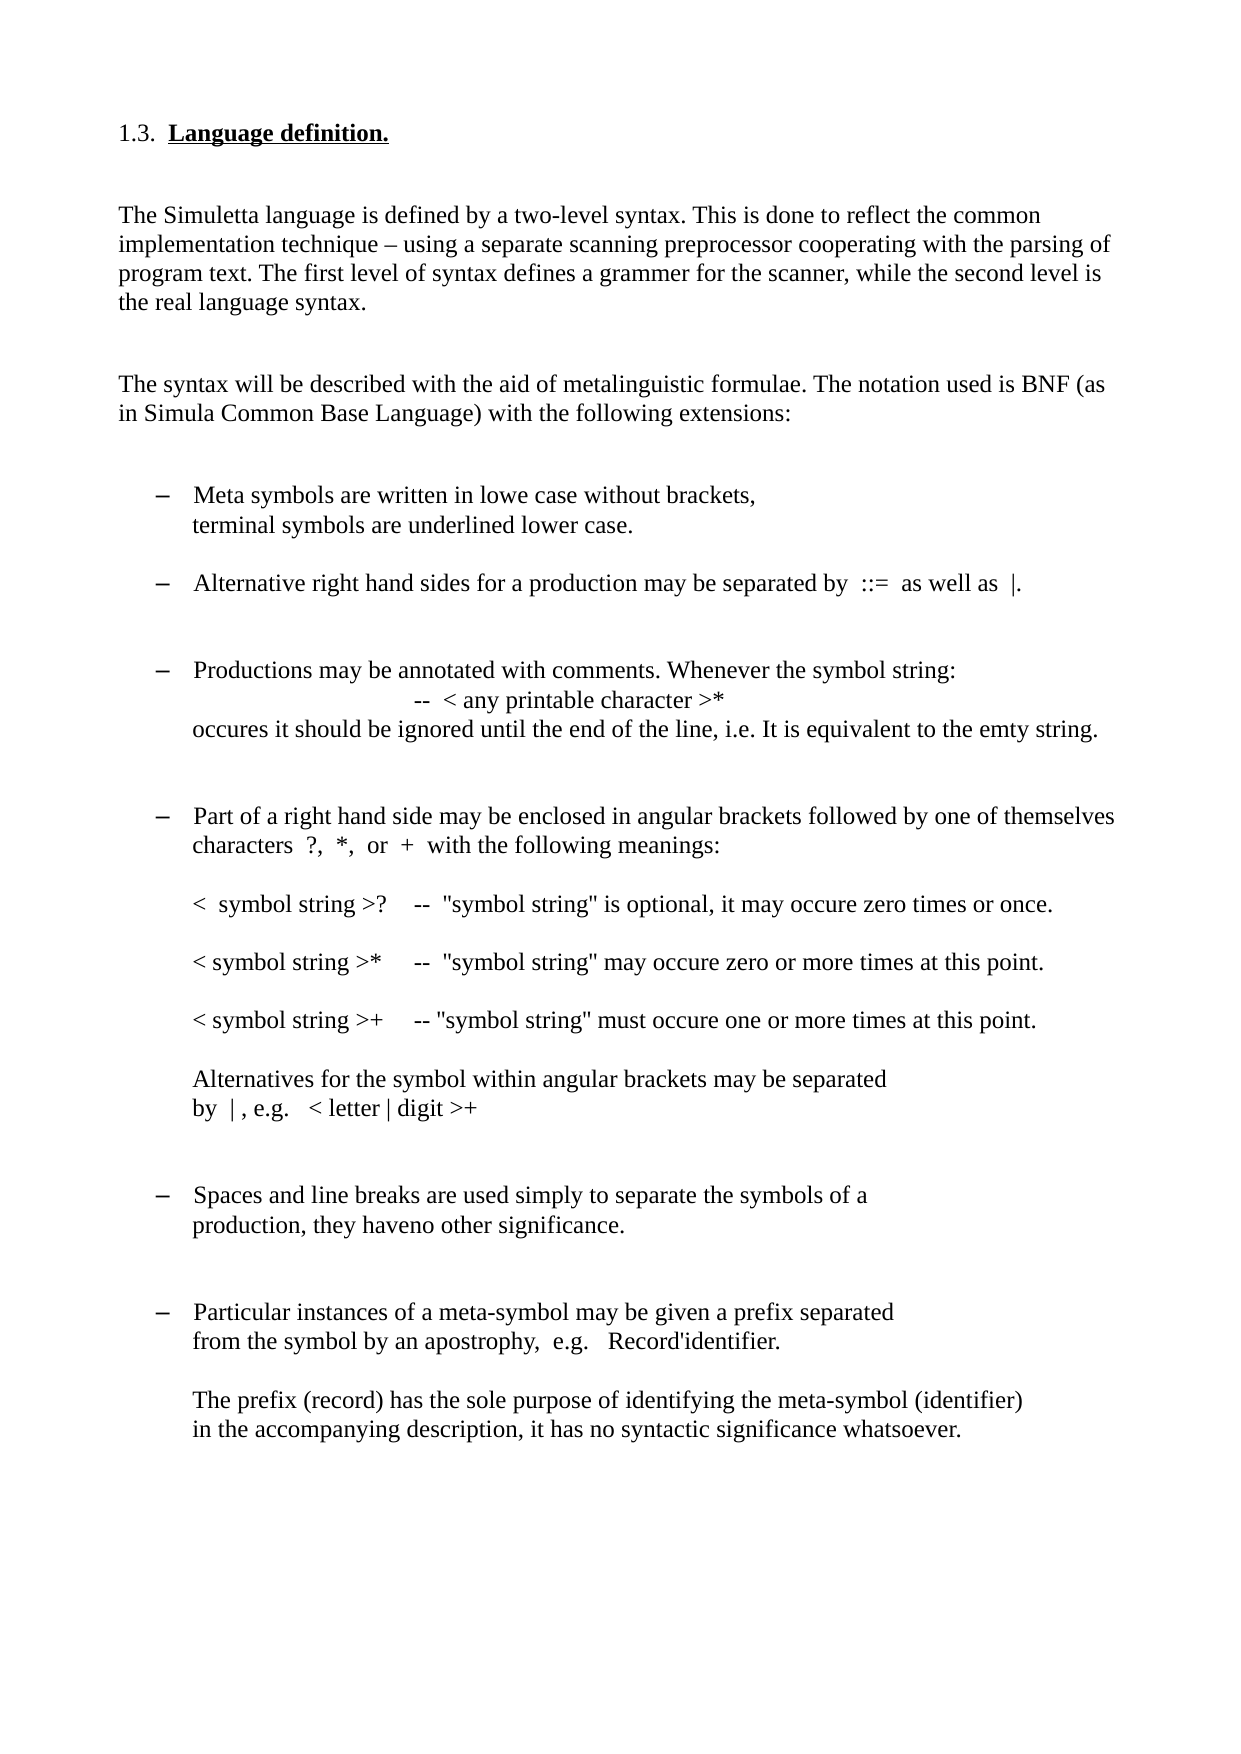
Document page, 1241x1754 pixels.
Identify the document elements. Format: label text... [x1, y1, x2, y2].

text Alternatives for the symbol within angular brackets may be separated [118, 1064, 1122, 1093]
text The prefix (record) has the sole purpose of identifying the meta-symbol (identifier) [118, 1385, 1122, 1413]
text production, they haveno other significance. [118, 1210, 1122, 1238]
text The syntax will be described with the aid of metalinguistic formulae. The notation used is BNF (as in Simula Common Base Language) with the following extensions: [118, 369, 1122, 427]
text characters ?, *, or + with the following meanings: [118, 831, 1122, 859]
text < symbol string >+ -- ''symbol string'' must occure one or more times at this point. [118, 1006, 1122, 1034]
text 1.3. Language definition. [118, 118, 1122, 147]
text The Simuletta language is defined by a two-level syntax. This is done to reflect the common implementation technique – using a separate scanning preprocessor cooperating with the parsing of program text. The first level of syntax defines a grammer for the scanner, while the second level is the real language syntax. [118, 201, 1122, 316]
list Productions may be annotated with comments. Whenever the symbol string: [156, 656, 1122, 684]
text -- < any printable character >* [118, 685, 1122, 713]
text occures it should be ignored until the end of the line, i.e. It is equivalent to the emty string. [118, 714, 1122, 743]
text < symbol string >? -- ''symbol string'' is optional, it may occure zero times or once. [118, 889, 1122, 918]
list Part of a right hand side may be enclosed in angular brackets followed by one of themselves [156, 801, 1122, 830]
text terminal symbols are underlined lower case. [118, 510, 1122, 538]
list Particular instances of a meta-symbol may be given a prefix separated [156, 1297, 1122, 1326]
text < symbol string >* -- ''symbol string'' may occure zero or more times at this point. [118, 947, 1122, 976]
list Alternative right hand sides for a production may be separated by ::= as well as |. [156, 568, 1122, 597]
text in the accompanying description, it has no syntactic significance whatsoever. [118, 1414, 1122, 1443]
list Meta symbols are written in lowe case without brackets, [156, 481, 1122, 509]
text by | , e.g. < letter | digit >+ [118, 1093, 1122, 1122]
list Spaces and line breaks are used simply to separate the symbols of a [156, 1181, 1122, 1209]
text from the symbol by an apostrophy, e.g. Record'identifier. [118, 1326, 1122, 1355]
